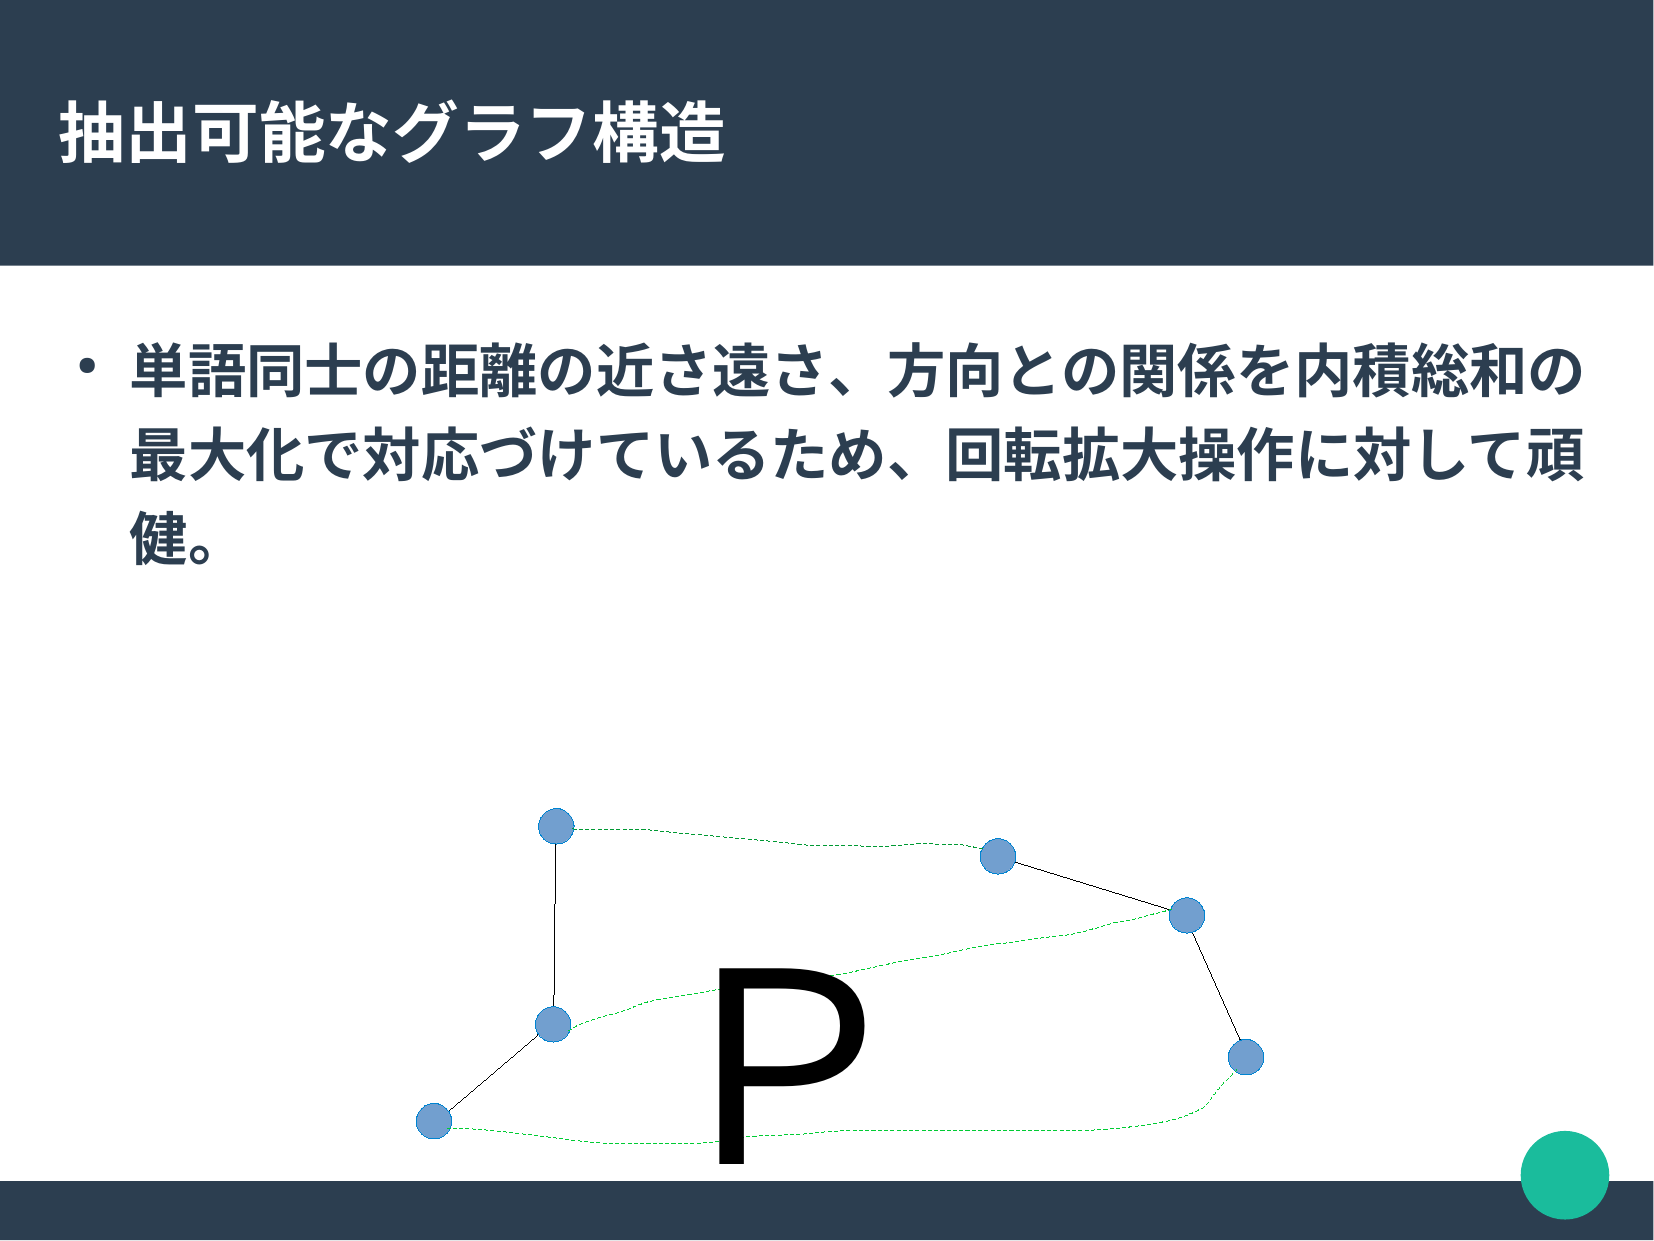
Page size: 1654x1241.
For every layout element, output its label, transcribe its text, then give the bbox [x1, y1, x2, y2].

text_box [538, 808, 575, 845]
text_box Ｐ [637, 848, 886, 1130]
list 単語同士の距離の近さ遠さ、方向との関係を内積総和の最大化で対応づけているため、回転拡大操作に対して頑健。 [59, 324, 1595, 709]
text_box [1169, 897, 1205, 934]
text_box [535, 1006, 571, 1043]
text_box [416, 1103, 452, 1139]
text_box [980, 838, 1016, 875]
text_box [1228, 1039, 1264, 1075]
title 抽出可能なグラフ構造 [59, 49, 1595, 207]
